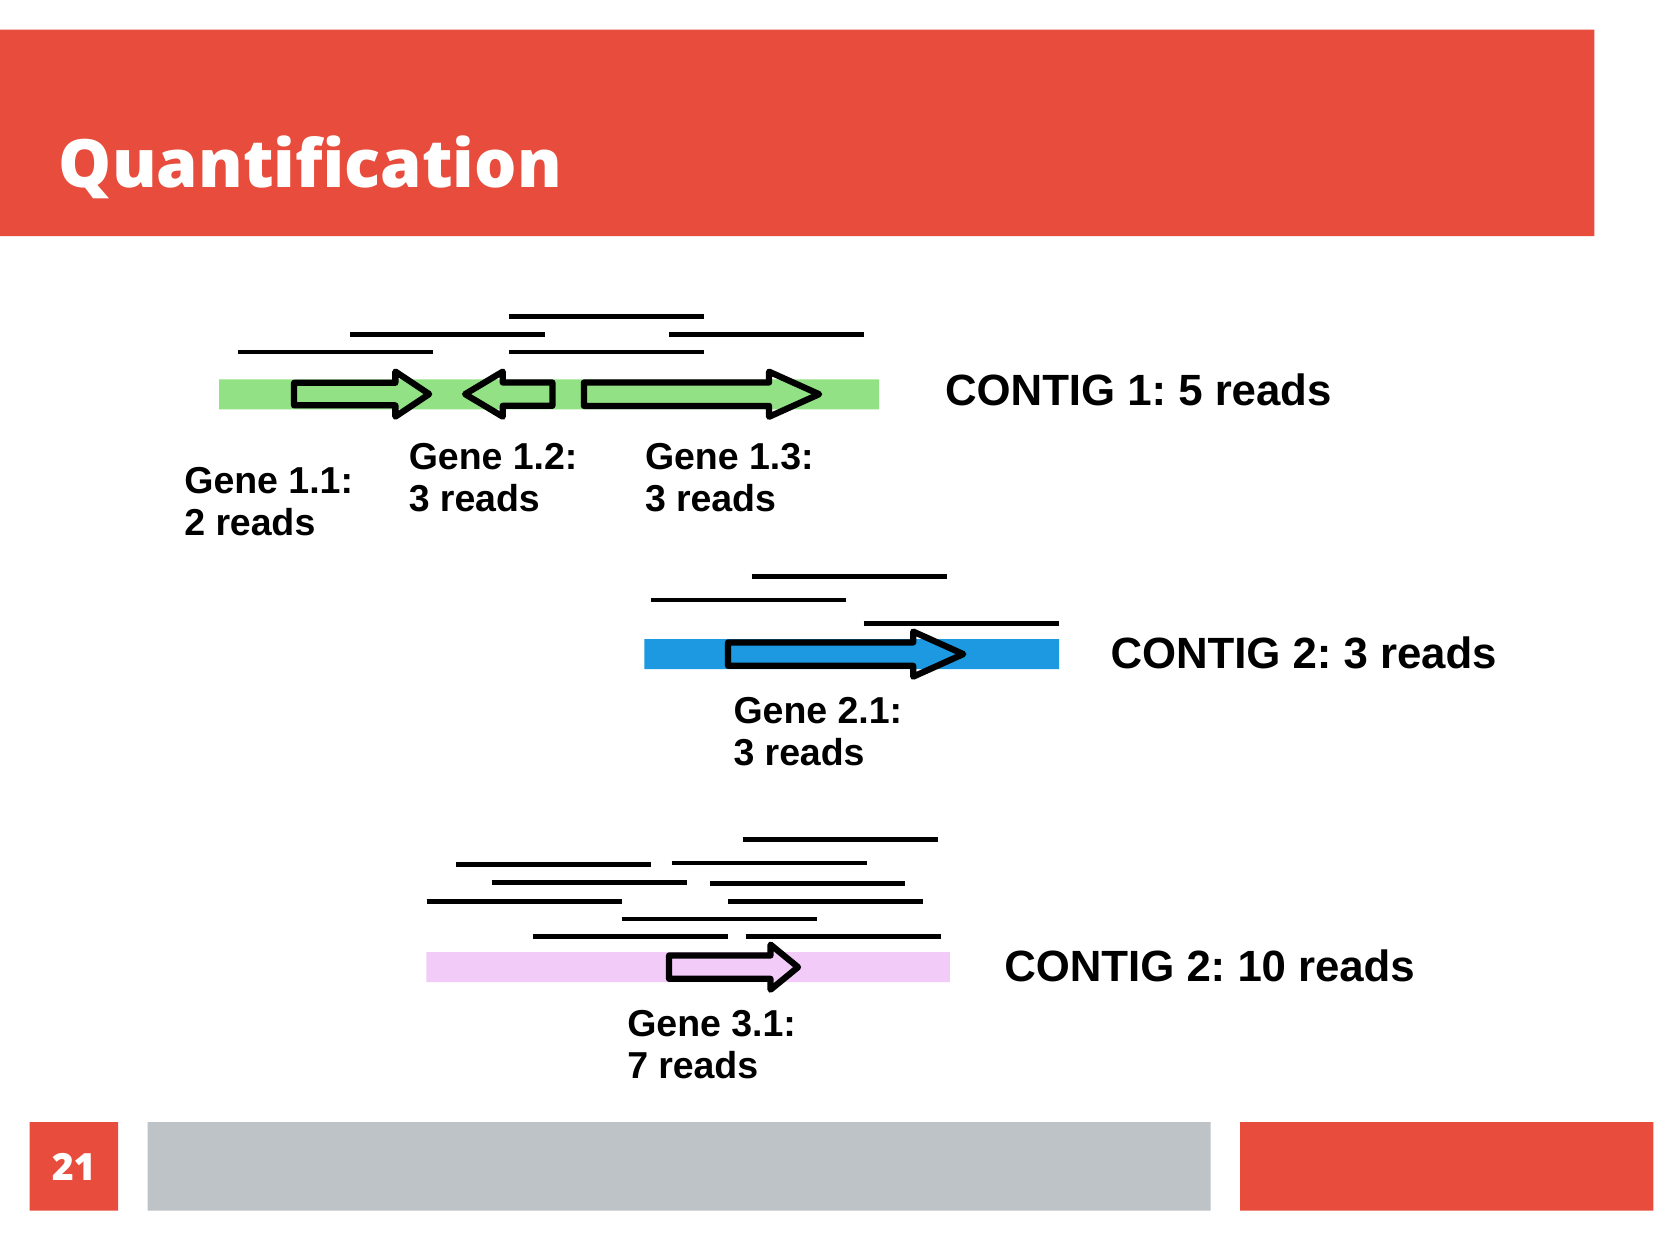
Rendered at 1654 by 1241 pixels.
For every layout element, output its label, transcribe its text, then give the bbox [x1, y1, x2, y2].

title Quantification [59, 59, 1595, 207]
text_box CONTIG 2: 3 reads [1095, 621, 1585, 695]
text_box Gene 3.1: 7 reads [612, 995, 838, 1095]
text_box [673, 953, 792, 982]
text_box Gene 1.2: 3 reads [394, 428, 620, 528]
text_box [473, 379, 549, 410]
text_box CONTIG 2: 10 reads [989, 934, 1510, 999]
text_box [938, 639, 1060, 670]
text_box [426, 952, 767, 983]
text_box [794, 379, 880, 410]
text_box [506, 379, 583, 410]
text_box Gene 1.1: 2 reads [169, 452, 385, 593]
text_box [785, 952, 950, 983]
text_box [732, 639, 953, 670]
text_box Gene 2.1: 3 reads [718, 682, 944, 782]
text_box Gene 1.3: 3 reads [630, 428, 856, 528]
text_box CONTIG 1: 5 reads [930, 358, 1420, 423]
text_box [588, 379, 809, 410]
text_box [644, 639, 910, 670]
text_box [298, 379, 422, 409]
text_box [219, 379, 392, 410]
text_box [413, 379, 483, 410]
